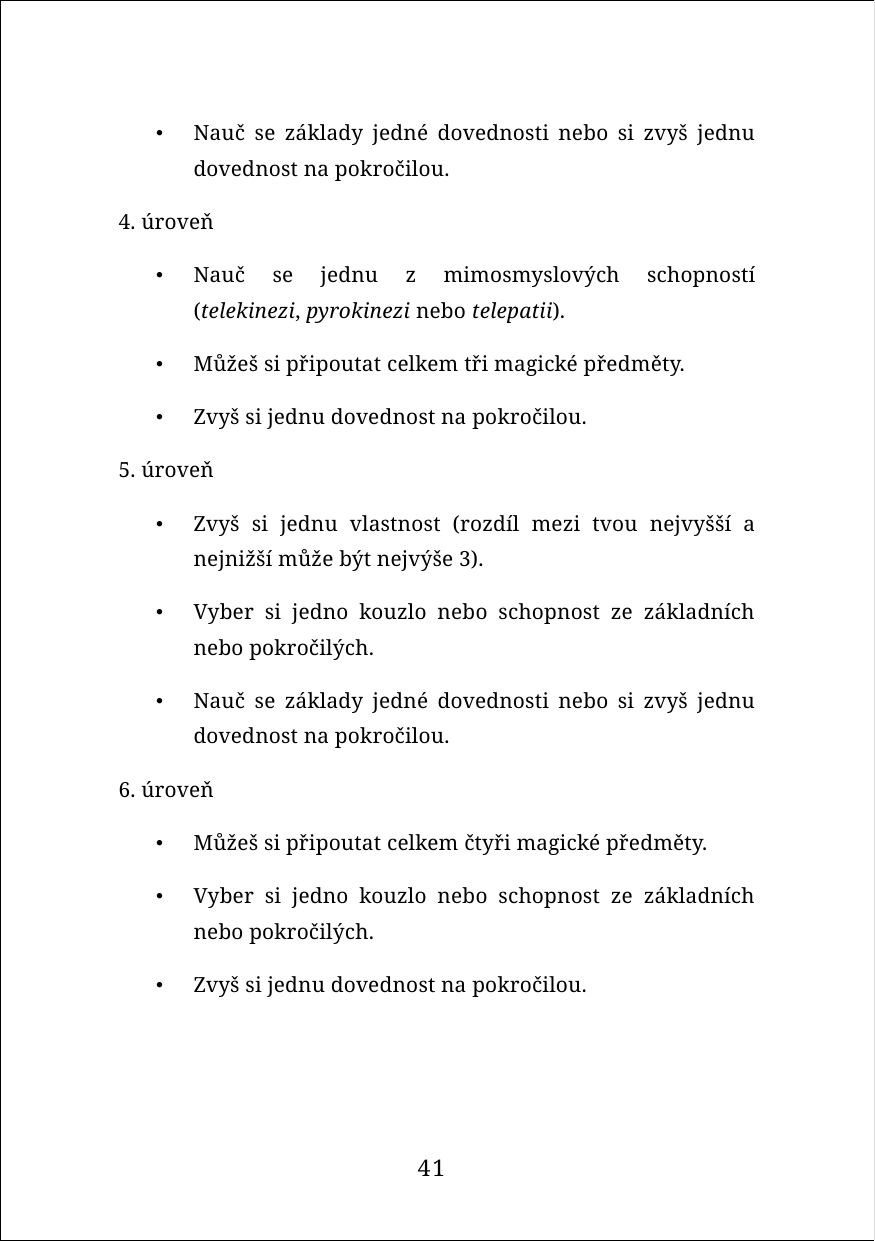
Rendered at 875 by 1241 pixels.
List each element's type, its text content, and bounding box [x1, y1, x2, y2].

list Zvyš si jednu dovednost na pokročilou. [156, 970, 756, 998]
list Zvyš si jednu vlastnost (rozdíl mezi tvou nejvyšší a nejnižší může být nejvýše 3). [156, 509, 756, 573]
list Nauč se jednu z mimosmyslových schopností (telekinezi, pyrokinezi nebo telepatii). [156, 260, 756, 324]
list Nauč se základy jedné dovednosti nebo si zvyš jednu dovednost na pokročilou. [156, 686, 756, 750]
text 5. úroveň [118, 455, 756, 484]
list Vyber si jedno kouzlo nebo schopnost ze základních nebo pokročilých. [156, 881, 756, 945]
text 4. úroveň [118, 207, 756, 235]
list Zvyš si jednu dovednost na pokročilou. [156, 402, 756, 431]
list Můžeš si připoutat celkem tři magické předměty. [156, 349, 756, 377]
list Nauč se základy jedné dovednosti nebo si zvyš jednu dovednost na pokročilou. [156, 118, 756, 182]
text 6. úroveň [118, 775, 756, 803]
list Můžeš si připoutat celkem čtyři magické předměty. [156, 828, 756, 857]
list Vyber si jedno kouzlo nebo schopnost ze základních nebo pokročilých. [156, 597, 756, 661]
